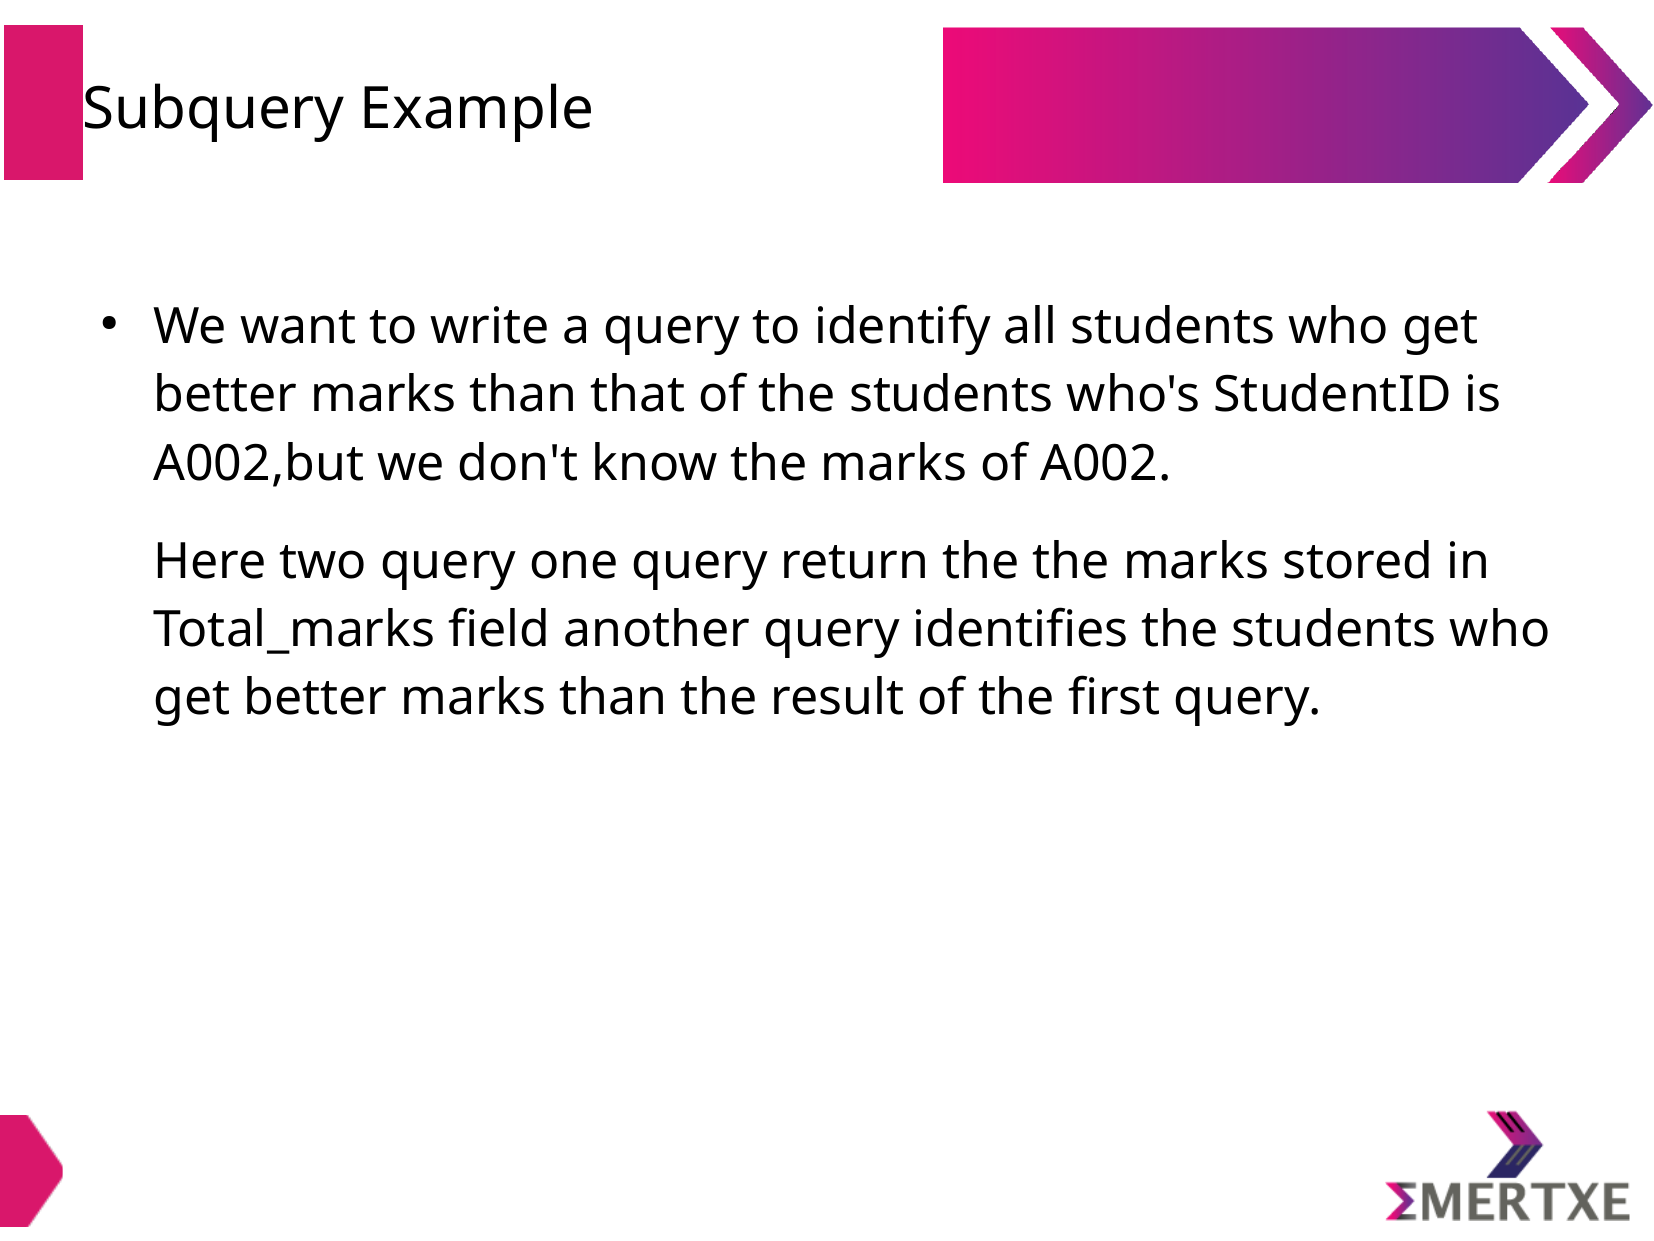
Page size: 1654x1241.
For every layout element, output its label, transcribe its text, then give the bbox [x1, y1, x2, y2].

picture [1385, 1107, 1631, 1221]
picture [1571, 27, 1653, 183]
title Subquery Example [82, 2, 1571, 210]
list We want to write a query to identify all students who get better marks than that of the students who's StudentID is A002,but we don't know the marks of A002. Here two query one query return the the marks stored in Total_marks field another query identifies the students who get better marks than the result of the first query. [82, 290, 1571, 1010]
